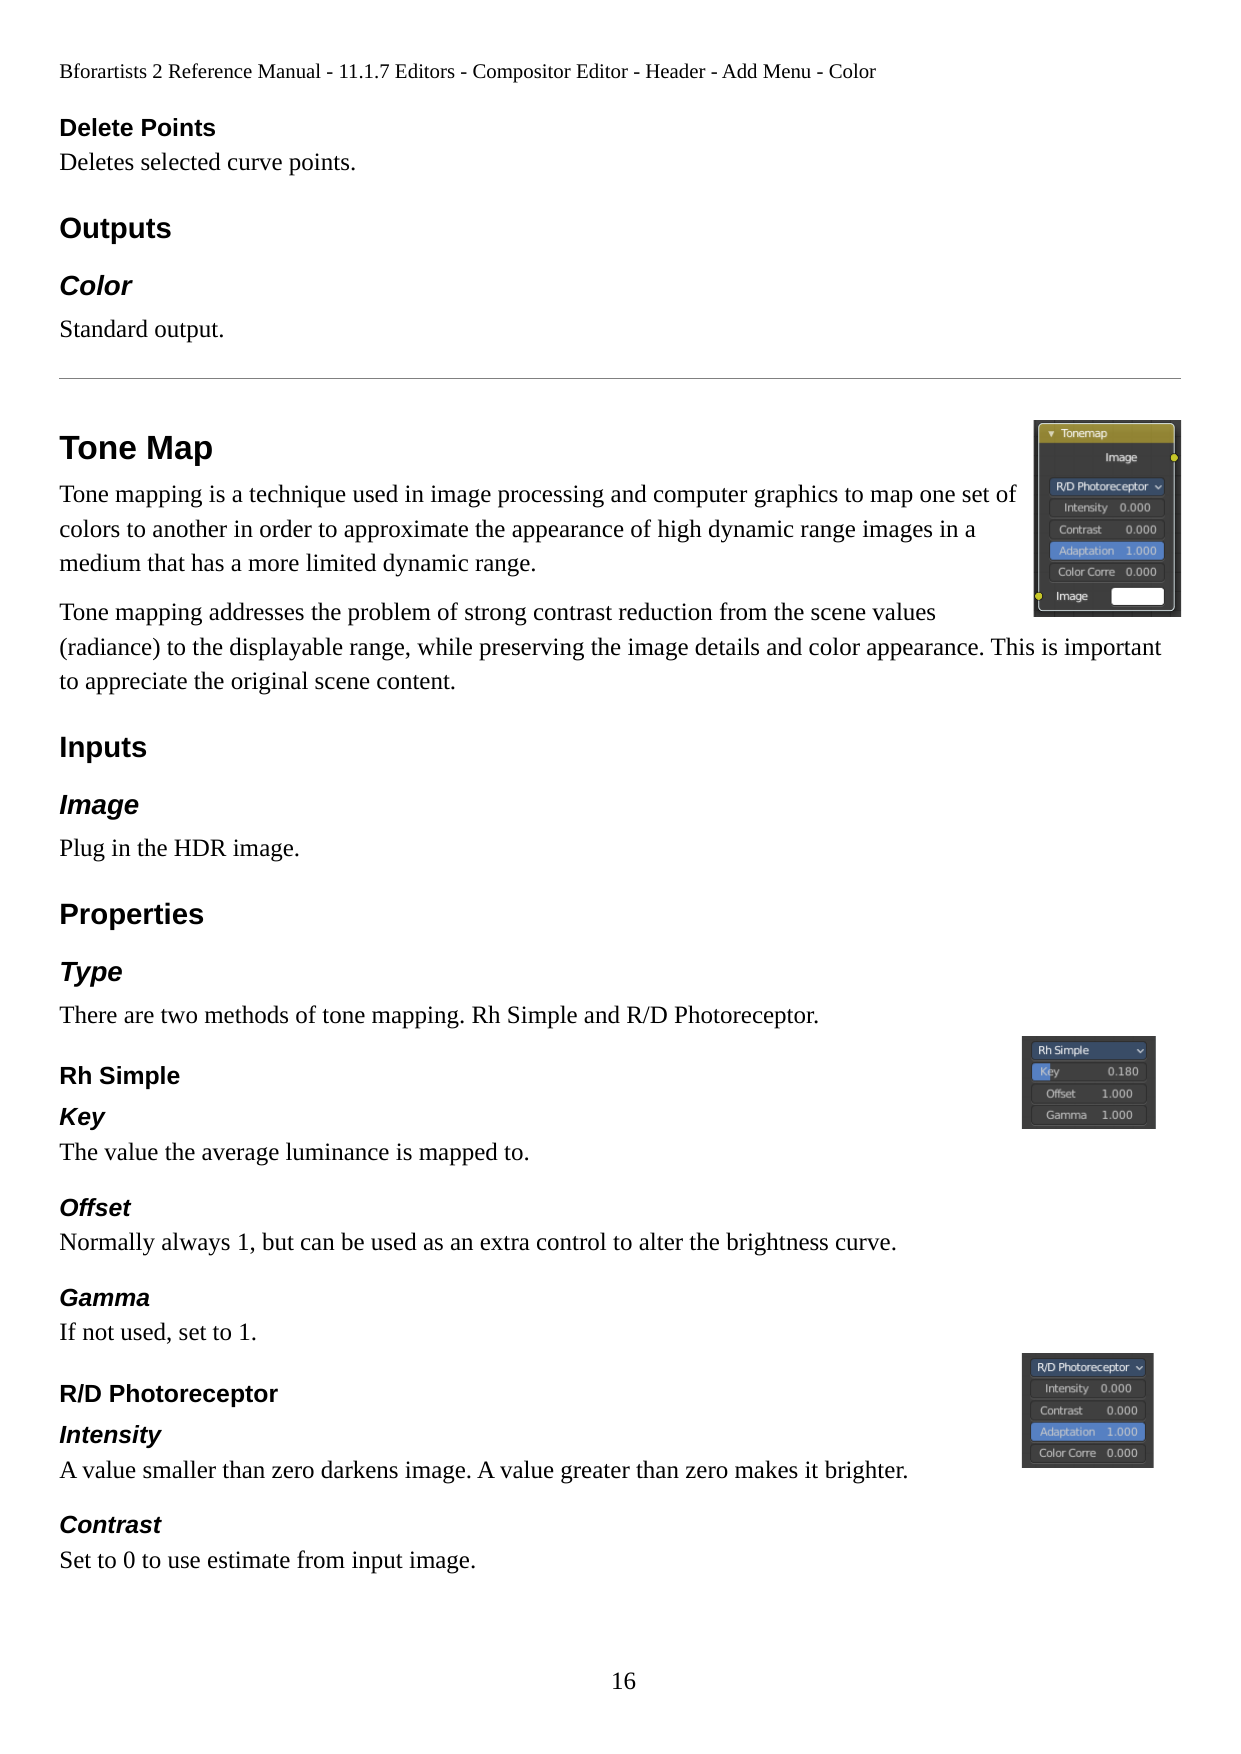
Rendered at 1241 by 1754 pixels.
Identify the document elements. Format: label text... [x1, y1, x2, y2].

subtitle Type [59, 956, 1181, 987]
subtitle Properties [59, 897, 1181, 931]
subtitle Key [59, 1102, 1181, 1131]
text If not used, set to 1. [59, 1317, 1181, 1346]
subtitle R/D Photoreceptor [59, 1379, 1021, 1408]
subtitle Intensity [59, 1420, 1021, 1449]
subtitle Delete Points [59, 113, 1181, 141]
text Tone mapping addresses the problem of strong contrast reduction from the scene values (radiance) to the displayable range, while preserving the image details and color appearance. This is important to appreciate the original scene content. [59, 597, 1181, 695]
picture [1033, 420, 1182, 617]
text The value the average luminance is mapped to. [59, 1137, 1181, 1166]
subtitle Rh Simple [59, 1061, 1021, 1090]
text Plug in the HDR image. [59, 833, 1181, 862]
text A value smaller than zero darkens image. A value greater than zero makes it brighter. [59, 1455, 1181, 1484]
picture [1021, 1036, 1156, 1129]
text Set to 0 to use estimate from input image. [59, 1545, 1181, 1574]
subtitle [1154, 1420, 1181, 1449]
subtitle Image [59, 789, 1181, 821]
subtitle Outputs [59, 211, 1181, 245]
picture [1021, 1353, 1154, 1468]
subtitle Offset [59, 1193, 1181, 1221]
text Tone mapping is a technique used in image processing and computer graphics to map one set of colors to another in order to approximate the appearance of high dynamic range images in a medium that has a more limited dynamic range. [59, 479, 1033, 577]
text Standard output. [59, 314, 1181, 343]
subtitle Contrast [59, 1510, 1181, 1539]
subtitle Color [59, 270, 1181, 302]
subtitle Inputs [59, 730, 1181, 764]
subtitle [1156, 1061, 1181, 1090]
subtitle Tone Map [59, 428, 1033, 467]
text There are two methods of tone mapping. Rh Simple and R/D Photoreceptor. [59, 1000, 1181, 1029]
subtitle Gamma [59, 1283, 1181, 1311]
text Deletes selected curve points. [59, 147, 1181, 176]
subtitle [1154, 1379, 1181, 1408]
text Normally always 1, but can be used as an extra control to alter the brightness curve. [59, 1227, 1181, 1256]
